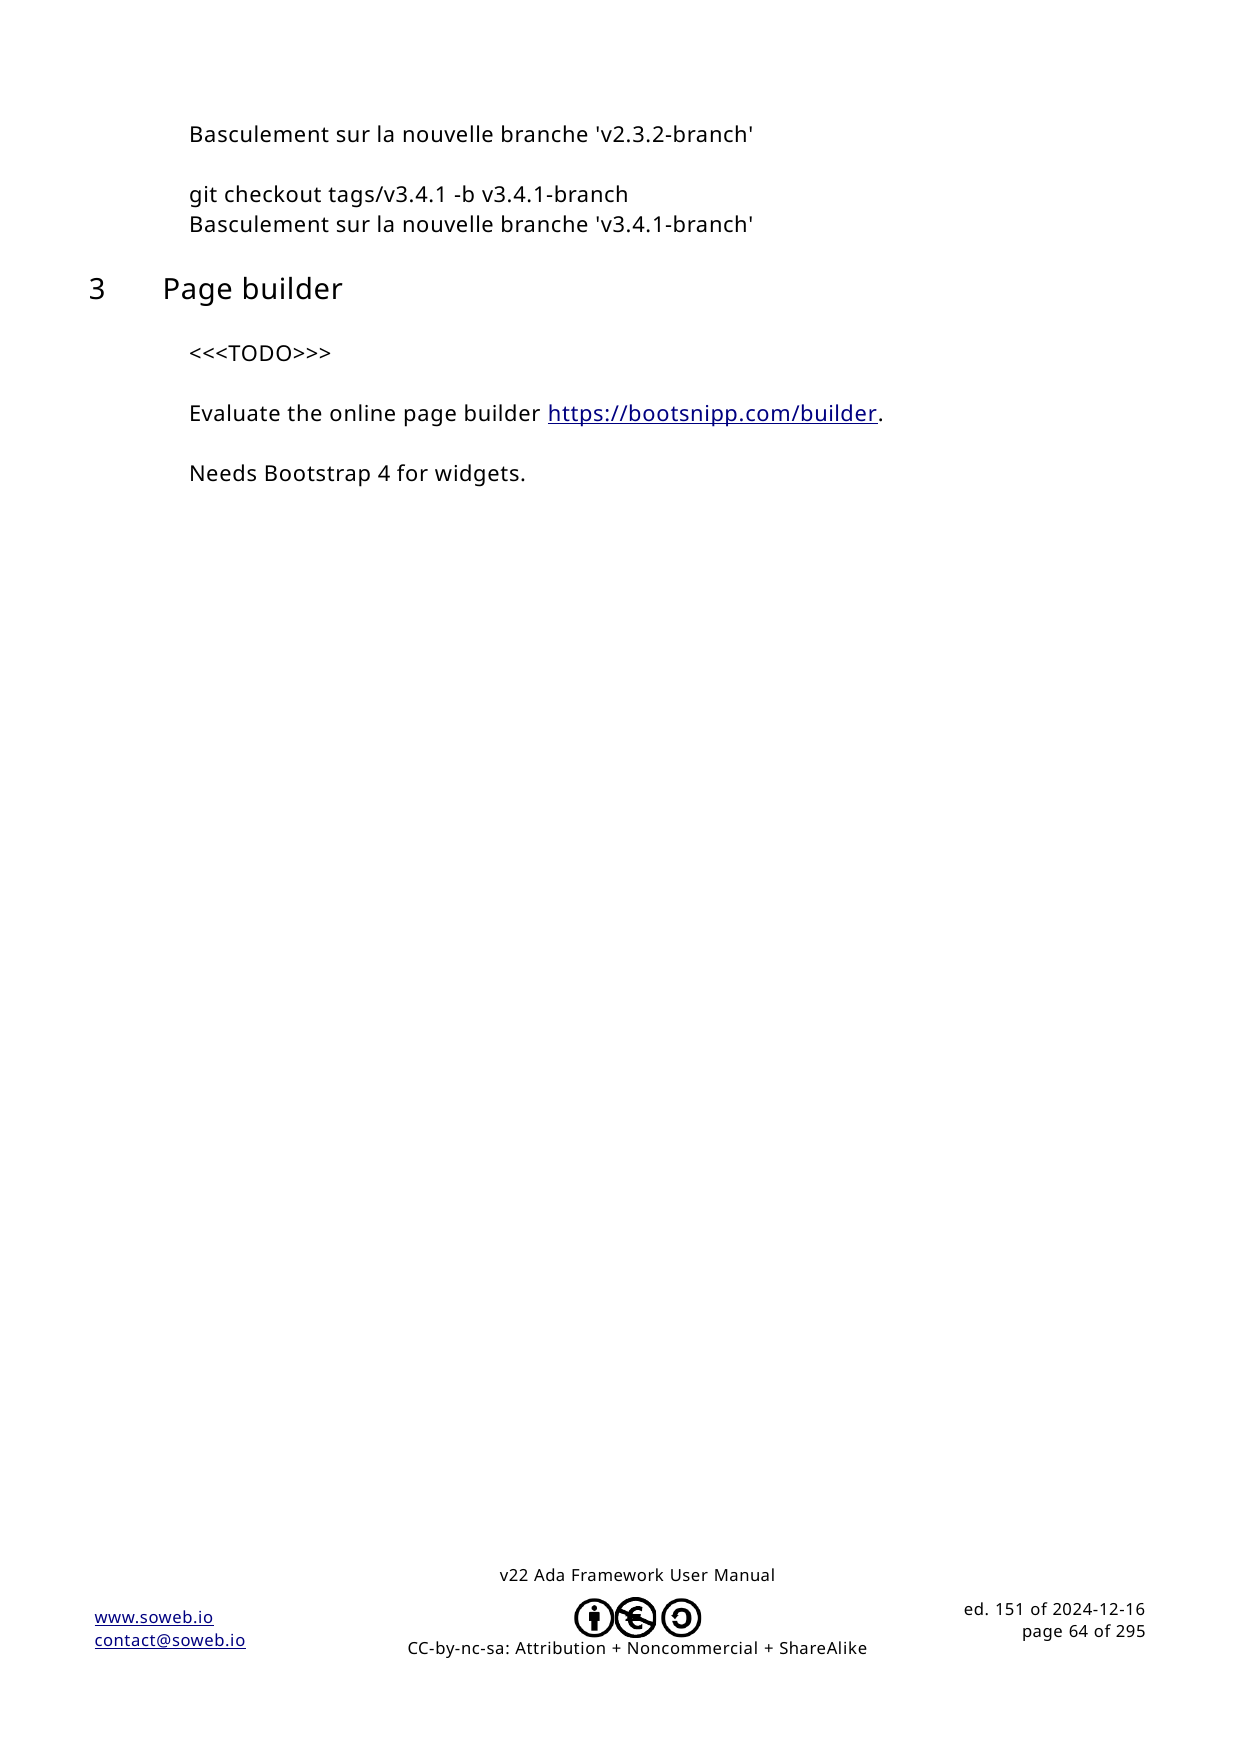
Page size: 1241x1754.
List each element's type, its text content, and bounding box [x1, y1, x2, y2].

subtitle Page builder [88, 268, 1152, 307]
picture [660, 1597, 702, 1638]
text Basculement sur la nouvelle branche 'v3.4.1-branch' [189, 208, 1152, 238]
text git checkout tags/v3.4.1 -b v3.4.1-branch [189, 178, 1152, 208]
text Evaluate the online page builder https://bootsnipp.com/builder. [189, 397, 1152, 427]
text Basculement sur la nouvelle branche 'v2.3.2-branch' [189, 118, 1152, 148]
text <<<TODO>>> [189, 337, 1152, 367]
text Needs Bootstrap 4 for widgets. [189, 457, 1152, 487]
picture [573, 1597, 657, 1638]
